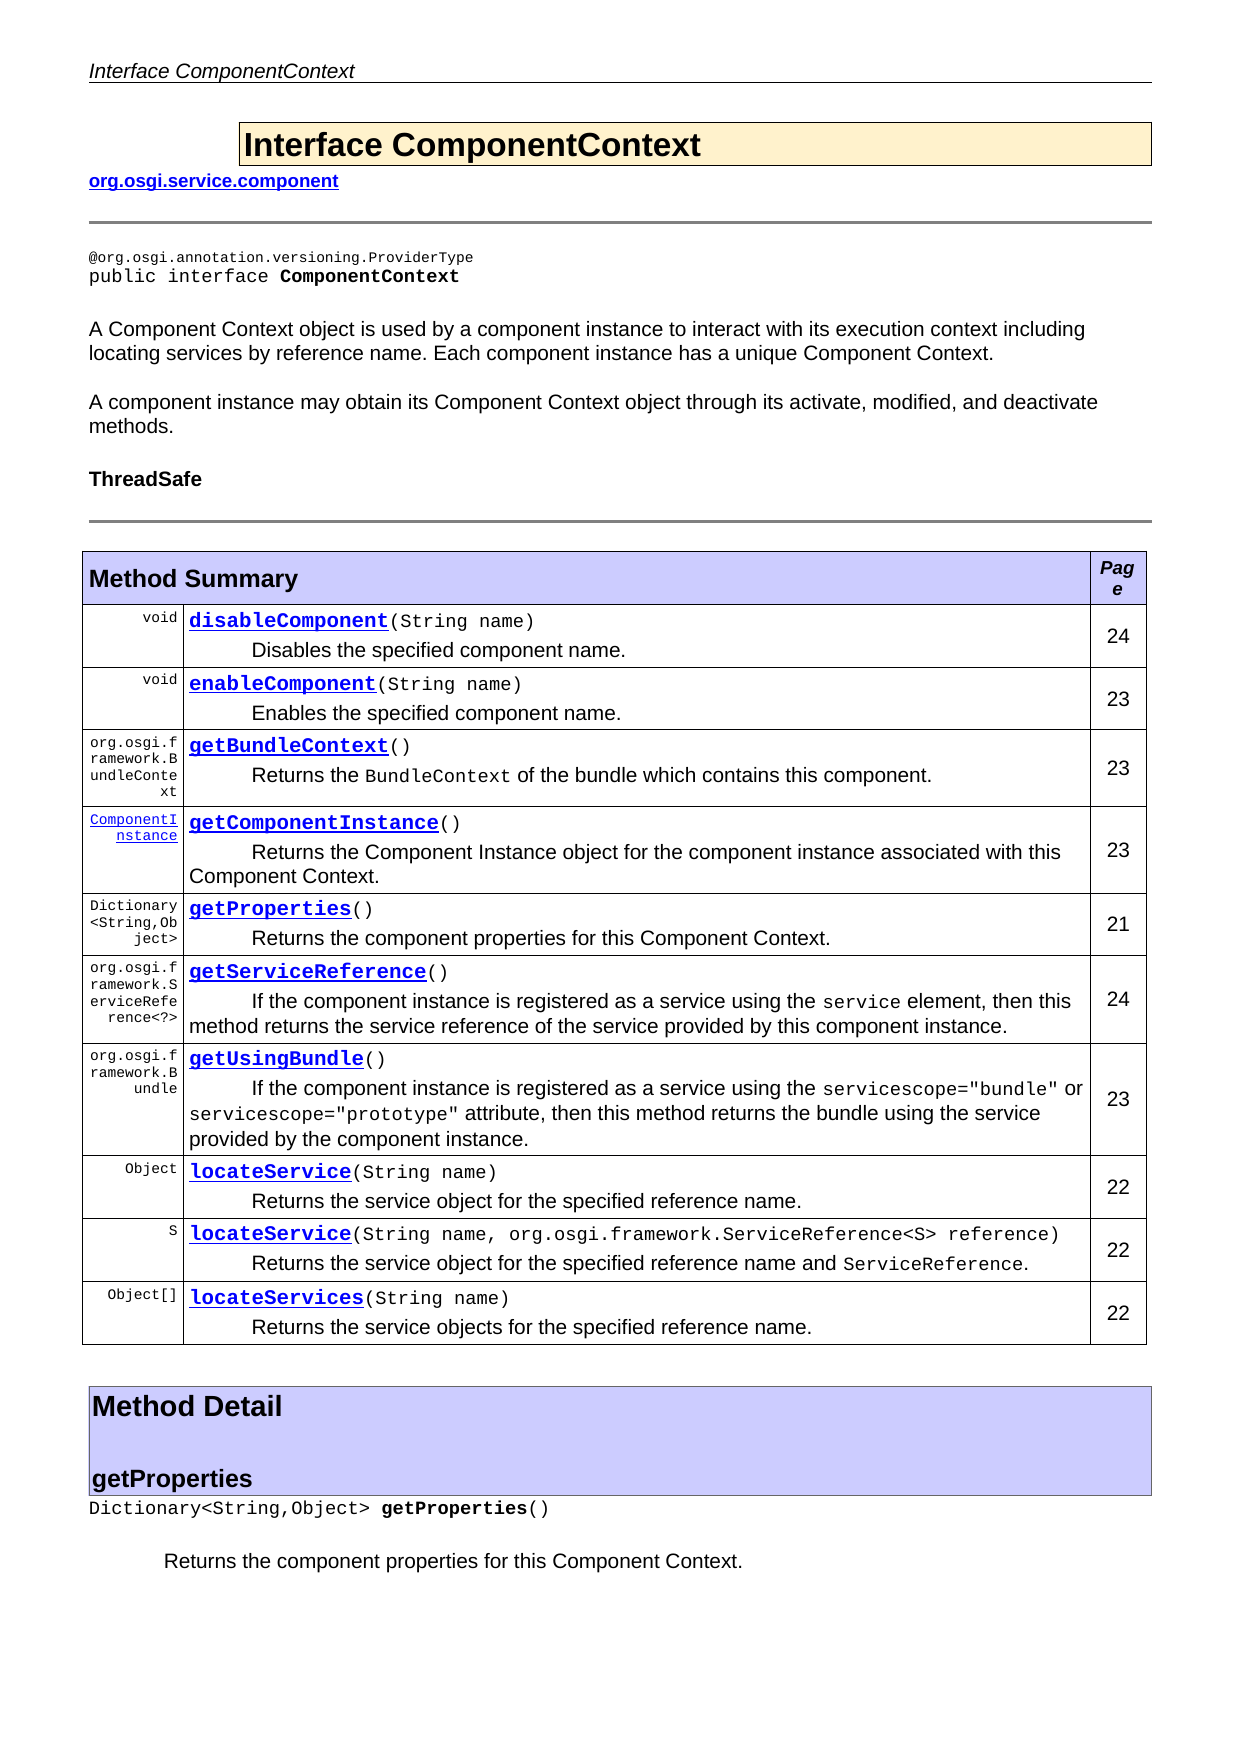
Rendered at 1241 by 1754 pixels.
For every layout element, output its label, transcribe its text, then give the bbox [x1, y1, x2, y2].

table_cell Object [83, 1156, 183, 1218]
table_cell 23 [1091, 730, 1146, 806]
table_cell disableComponent(String name) Disables the specified component name. [184, 605, 1090, 667]
text org.osgi.service.component [88, 170, 1152, 191]
table_cell org.osgi.framework.BundleContext [83, 730, 183, 806]
table_cell 21 [1091, 894, 1146, 955]
table_cell getComponentInstance() Returns the Component Instance object for the component instance associated with this Component Context. [184, 807, 1090, 892]
table_cell 23 [1091, 1044, 1146, 1155]
text Returns the component properties for this Component Context. [163, 1549, 1152, 1573]
table_cell getUsingBundle() If the component instance is registered as a service using the servicescope="bundle" or servicescope="prototype" attribute, then this method returns the bundle using the service provided by the component instance. [184, 1044, 1090, 1155]
subtitle getProperties [90, 1461, 1151, 1495]
subtitle Method Detail [90, 1387, 1151, 1423]
table_cell 23 [1091, 668, 1146, 729]
table_cell 22 [1091, 1156, 1146, 1218]
table_cell 22 [1091, 1219, 1146, 1281]
table_cell 24 [1091, 956, 1146, 1042]
table_cell 22 [1091, 1282, 1146, 1344]
table_cell locateServices(String name) Returns the service objects for the specified reference name. [184, 1282, 1090, 1344]
table_cell getServiceReference() If the component instance is registered as a service using the service element, then this method returns the service reference of the service provided by this component instance. [184, 956, 1090, 1042]
subtitle Interface ComponentContext [240, 123, 1151, 165]
table_cell org.osgi.framework.Bundle [83, 1044, 183, 1155]
table_header Method Summary [83, 552, 1090, 604]
table_cell void [83, 668, 183, 729]
text A Component Context object is used by a component instance to interact with its execution context including locating services by reference name. Each component instance has a unique Component Context. [88, 317, 1152, 365]
table_cell Object[] [83, 1282, 183, 1344]
table_cell 23 [1091, 807, 1146, 892]
table_cell Dictionary<String,Object> [83, 894, 183, 955]
text ThreadSafe [88, 467, 1152, 491]
text @org.osgi.annotation.versioning.ProviderType public interface ComponentContext [88, 250, 1152, 288]
text Dictionary<String,Object> getProperties() [88, 1499, 1152, 1520]
table_cell 24 [1091, 605, 1146, 667]
table_cell getProperties() Returns the component properties for this Component Context. [184, 894, 1090, 955]
text A component instance may obtain its Component Context object through its activate, modified, and deactivate methods. [88, 390, 1152, 438]
table_cell getBundleContext() Returns the BundleContext of the bundle which contains this component. [184, 730, 1090, 806]
table_cell locateService(String name) Returns the service object for the specified reference name. [184, 1156, 1090, 1218]
table_cell org.osgi.framework.ServiceReference<?> [83, 956, 183, 1042]
table_cell void [83, 605, 183, 667]
table_cell locateService(String name, org.osgi.framework.ServiceReference<S> reference) Returns the service object for the specified reference name and ServiceReference. [184, 1219, 1090, 1281]
table_cell S [83, 1219, 183, 1281]
table_cell ComponentInstance [83, 807, 183, 892]
table_header Page [1091, 552, 1146, 604]
table_cell enableComponent(String name) Enables the specified component name. [184, 668, 1090, 729]
